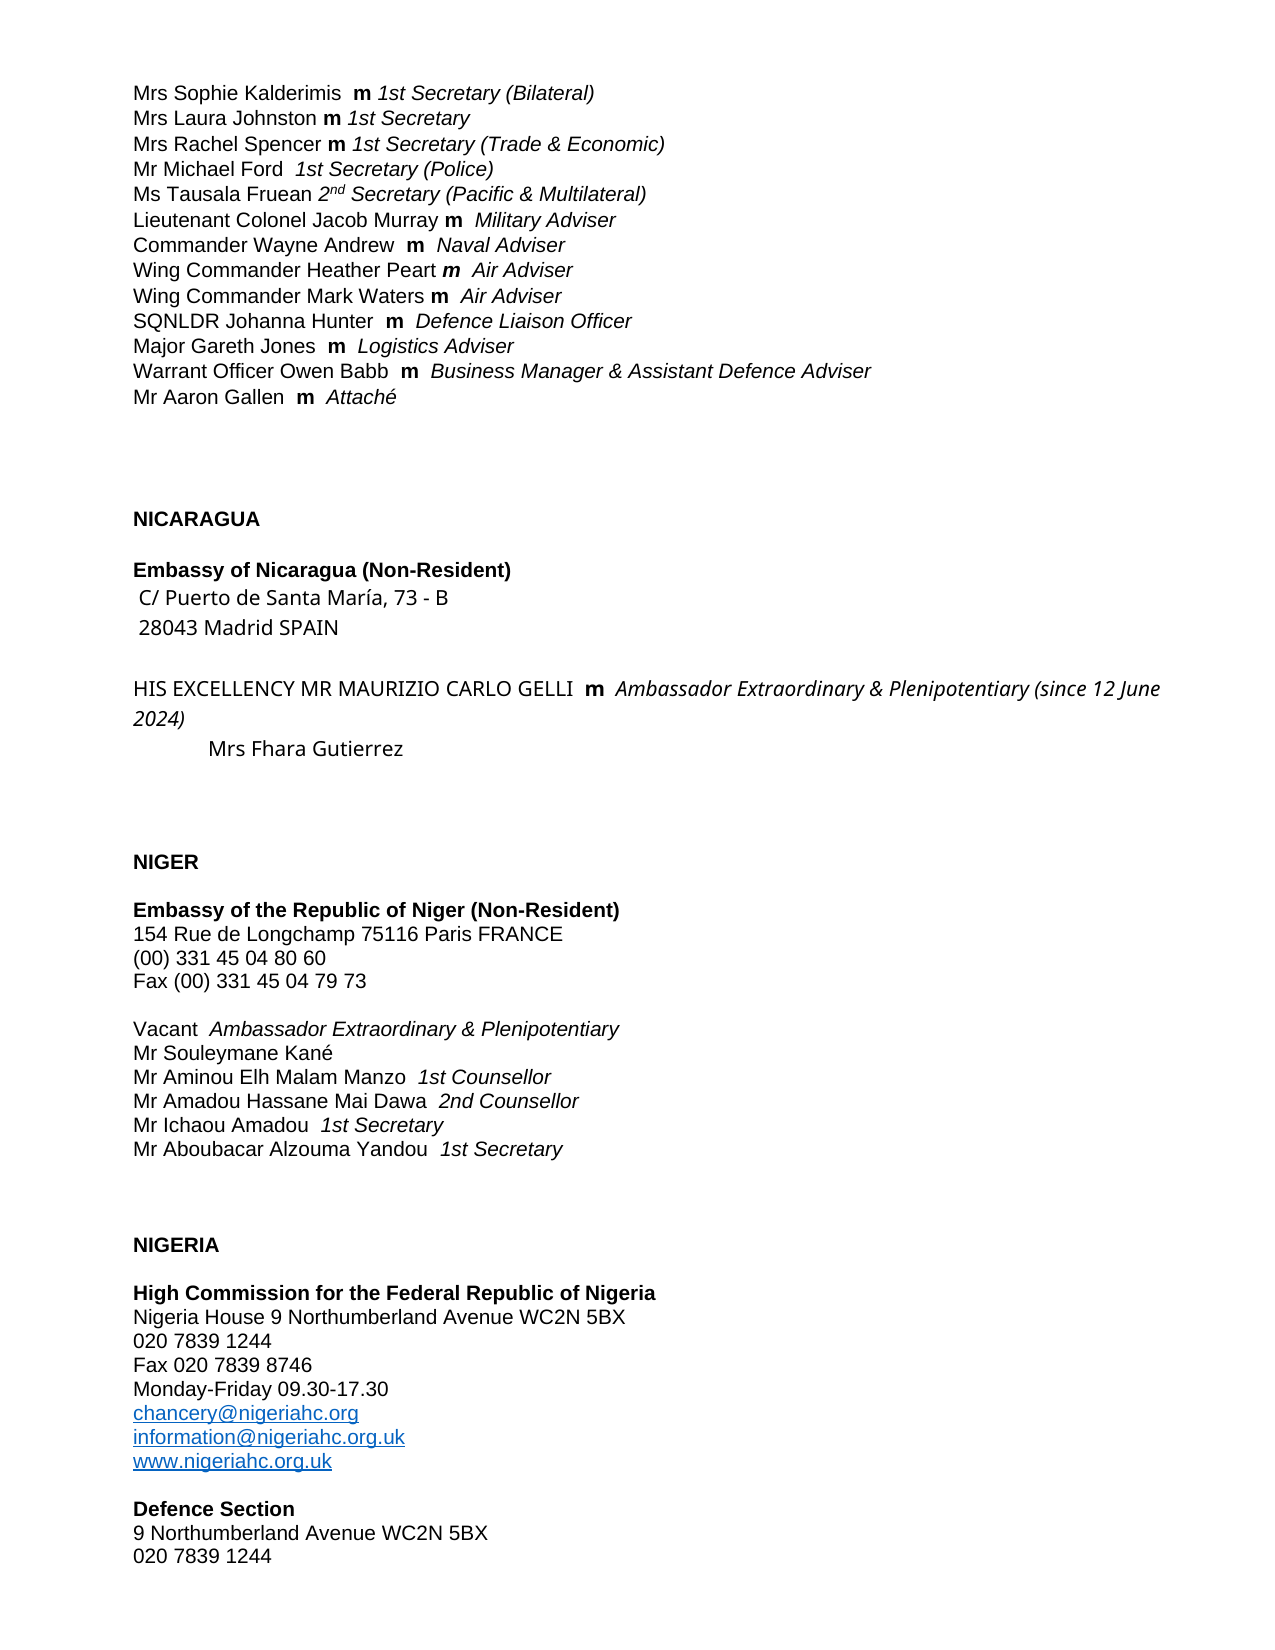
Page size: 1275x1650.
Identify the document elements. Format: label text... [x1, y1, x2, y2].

text High Commission for the Federal Republic of Nigeria [133, 1281, 1181, 1305]
text Vacant Ambassador Extraordinary & Plenipotentiary [133, 1017, 1181, 1041]
text information@nigeriahc.org.uk [133, 1424, 1181, 1448]
text 020 7839 1244 [133, 1544, 1181, 1568]
text Mr Souleymane Kané [133, 1041, 1181, 1065]
text 9 Northumberland Avenue WC2N 5BX [133, 1520, 1181, 1544]
text HIS EXCELLENCY MR MAURIZIO CARLO GELLI m Ambassador Extraordinary & Plenipotentiary (since 12 June 2024) [133, 674, 1181, 732]
text Nigeria House 9 Northumberland Avenue WC2N 5BX [133, 1305, 1181, 1329]
text Mr Aboubacar Alzouma Yandou 1st Secretary [133, 1137, 1181, 1161]
text Major Gareth Jones m Logistics Adviser [133, 334, 1181, 358]
subtitle Embassy of the Republic of Niger (Non-Resident) [133, 897, 1181, 921]
text Mr Aaron Gallen m Attaché [133, 385, 1181, 409]
text Mrs Laura Johnston m 1st Secretary [133, 106, 1181, 130]
text Mr Michael Ford 1st Secretary (Police) [133, 157, 1181, 181]
text NIGER [133, 849, 1181, 873]
text Lieutenant Colonel Jacob Murray m Military Adviser [133, 207, 1181, 231]
text Embassy of Nicaragua (Non-Resident) C/ Puerto de Santa María, 73 - B 28043 Madrid SPAIN [133, 558, 1181, 642]
text NICARAGUA [133, 507, 1181, 531]
text Defence Section [133, 1496, 1181, 1520]
text Fax (00) 331 45 04 79 73 [133, 969, 1181, 993]
text 020 7839 1244 [133, 1329, 1181, 1353]
text (00) 331 45 04 80 60 [133, 945, 1181, 969]
text Fax 020 7839 8746 [133, 1353, 1181, 1377]
text 154 Rue de Longchamp 75116 Paris FRANCE [133, 921, 1181, 945]
text Mrs Rachel Spencer m 1st Secretary (Trade & Economic) [133, 132, 1181, 156]
text Mr Amadou Hassane Mai Dawa 2nd Counsellor [133, 1089, 1181, 1113]
text Wing Commander Heather Peart m Air Adviser [133, 258, 1181, 282]
text chancery@nigeriahc.org [133, 1401, 1181, 1424]
text Ms Tausala Fruean 2nd Secretary (Pacific & Multilateral) [133, 182, 1181, 206]
text SQNLDR Johanna Hunter m Defence Liaison Officer [133, 309, 1181, 333]
text Wing Commander Mark Waters m Air Adviser [133, 283, 1181, 307]
text Monday-Friday 09.30-17.30 [133, 1377, 1181, 1401]
text Commander Wayne Andrew m Naval Adviser [133, 233, 1181, 257]
text Mrs Sophie Kalderimis m 1st Secretary (Bilateral) [133, 81, 1181, 105]
subtitle NIGERIA [133, 1233, 1181, 1257]
text Mr Ichaou Amadou 1st Secretary [133, 1113, 1181, 1137]
text www.nigeriahc.org.uk [133, 1448, 1181, 1472]
text Mr Aminou Elh Malam Manzo 1st Counsellor [133, 1065, 1181, 1089]
text Mrs Fhara Gutierrez [133, 734, 1181, 762]
text Warrant Officer Owen Babb m Business Manager & Assistant Defence Adviser [133, 359, 1181, 383]
